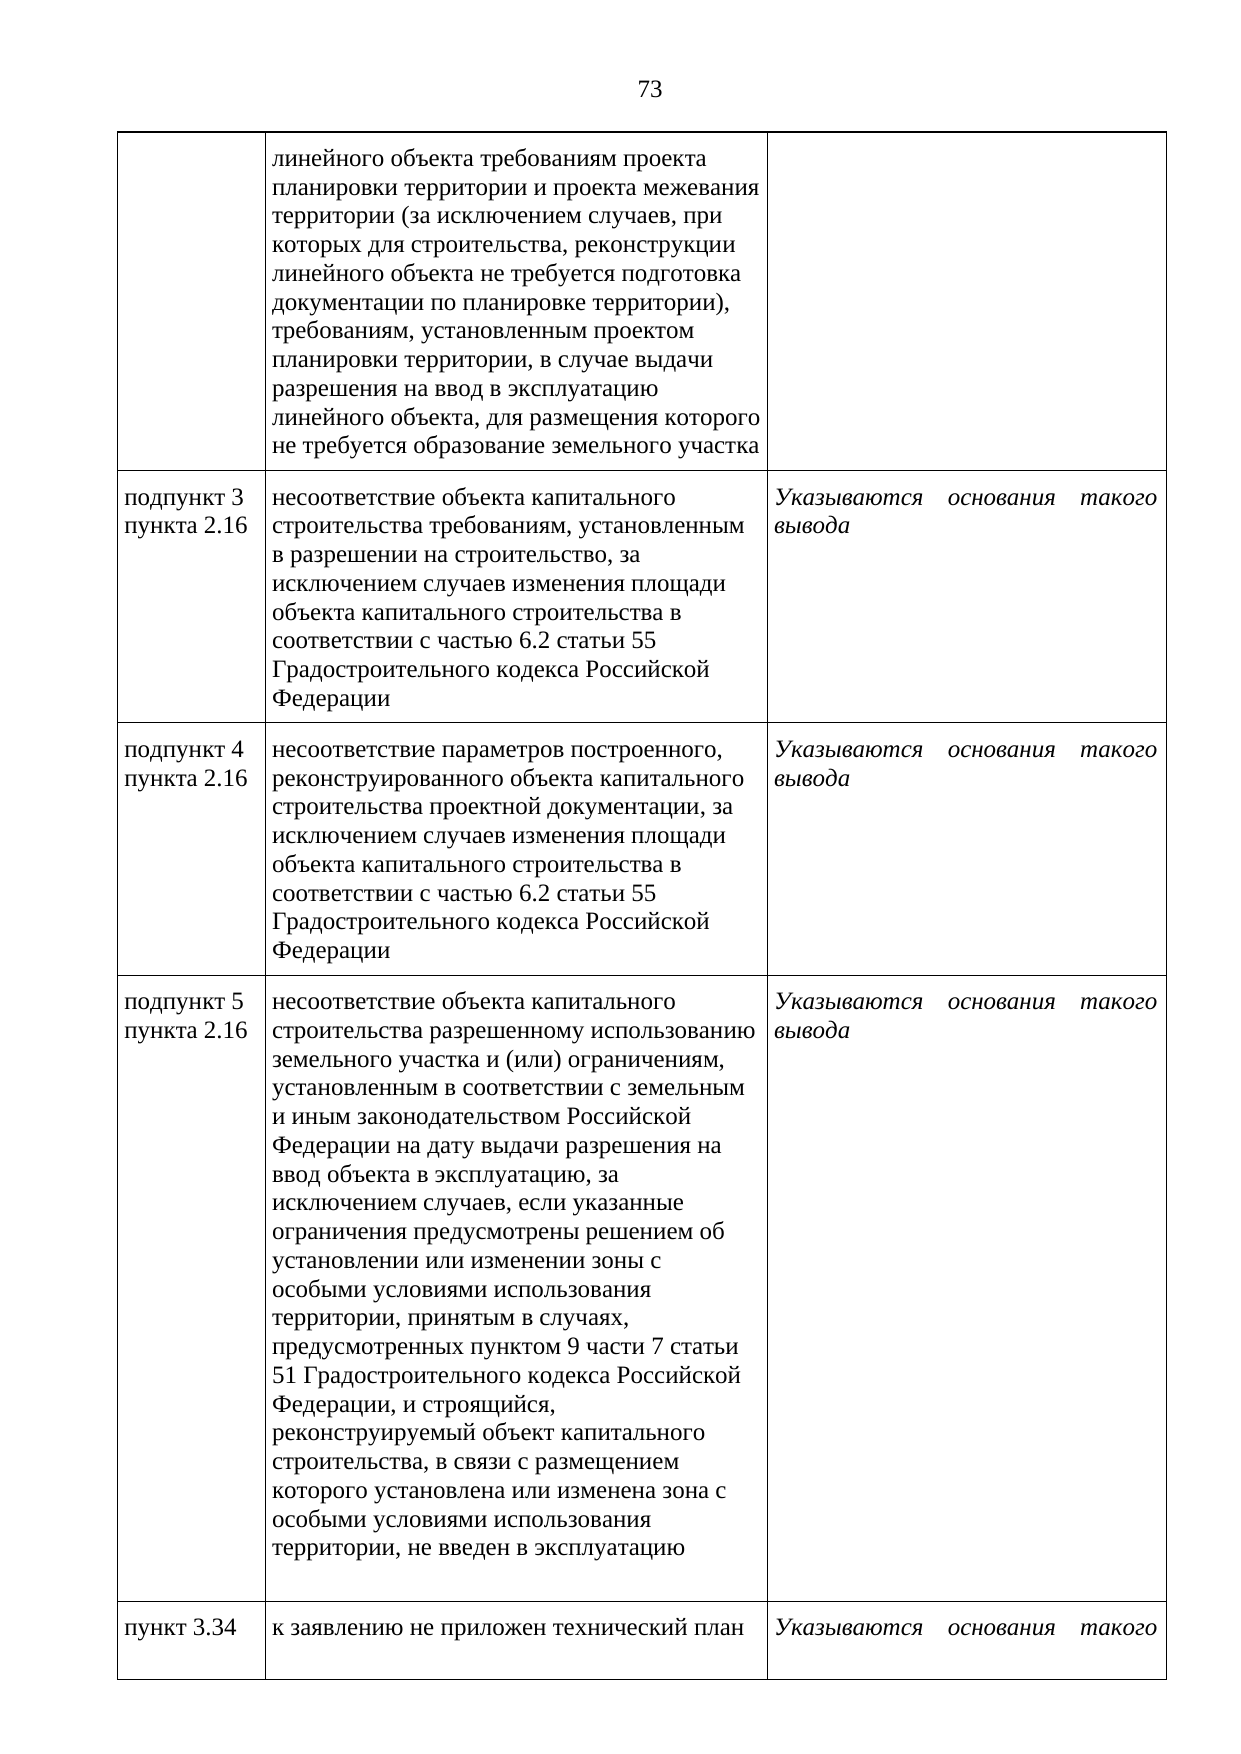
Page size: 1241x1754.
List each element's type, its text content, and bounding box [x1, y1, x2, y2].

table_cell [118, 133, 265, 470]
table_cell несоответствие параметров построенного, реконструированного объекта капитального строительства проектной документации, за исключением случаев изменения площади объекта капитального строительства в соответствии с частью 6.2 статьи 55 Градостроительного кодекса Российской Федерации [266, 723, 767, 974]
table_cell к заявлению не приложен технический план [266, 1602, 767, 1679]
table_cell линейного объекта требованиям проекта планировки территории и проекта межевания территории (за исключением случаев, при которых для строительства, реконструкции линейного объекта не требуется подготовка документации по планировке территории), требованиям, установленным проектом планировки территории, в случае выдачи разрешения на ввод в эксплуатацию линейного объекта, для размещения которого не требуется образование земельного участка [266, 133, 767, 470]
table_cell Указываются основания такого вывода [768, 471, 1166, 722]
table_cell подпункт 5 пункта 2.16 [118, 976, 265, 1601]
table_cell Указываются основания такого [768, 1602, 1166, 1679]
table_cell [768, 133, 1166, 470]
table_cell несоответствие объекта капитального строительства разрешенному использованию земельного участка и (или) ограничениям, установленным в соответствии с земельным и иным законодательством Российской Федерации на дату выдачи разрешения на ввод объекта в эксплуатацию, за исключением случаев, если указанные ограничения предусмотрены решением об установлении или изменении зоны с особыми условиями использования территории, принятым в случаях, предусмотренных пунктом 9 части 7 статьи 51 Градостроительного кодекса Российской Федерации, и строящийся, реконструируемый объект капитального строительства, в связи с размещением которого установлена или изменена зона с особыми условиями использования территории, не введен в эксплуатацию [266, 976, 767, 1601]
table_cell Указываются основания такого вывода [768, 723, 1166, 974]
table_cell Указываются основания такого вывода [768, 976, 1166, 1601]
table_cell пункт 3.34 [118, 1602, 265, 1679]
table_cell подпункт 4 пункта 2.16 [118, 723, 265, 974]
table_cell несоответствие объекта капитального строительства требованиям, установленным в разрешении на строительство, за исключением случаев изменения площади объекта капитального строительства в соответствии с частью 6.2 статьи 55 Градостроительного кодекса Российской Федерации [266, 471, 767, 722]
table_cell подпункт 3 пункта 2.16 [118, 471, 265, 722]
